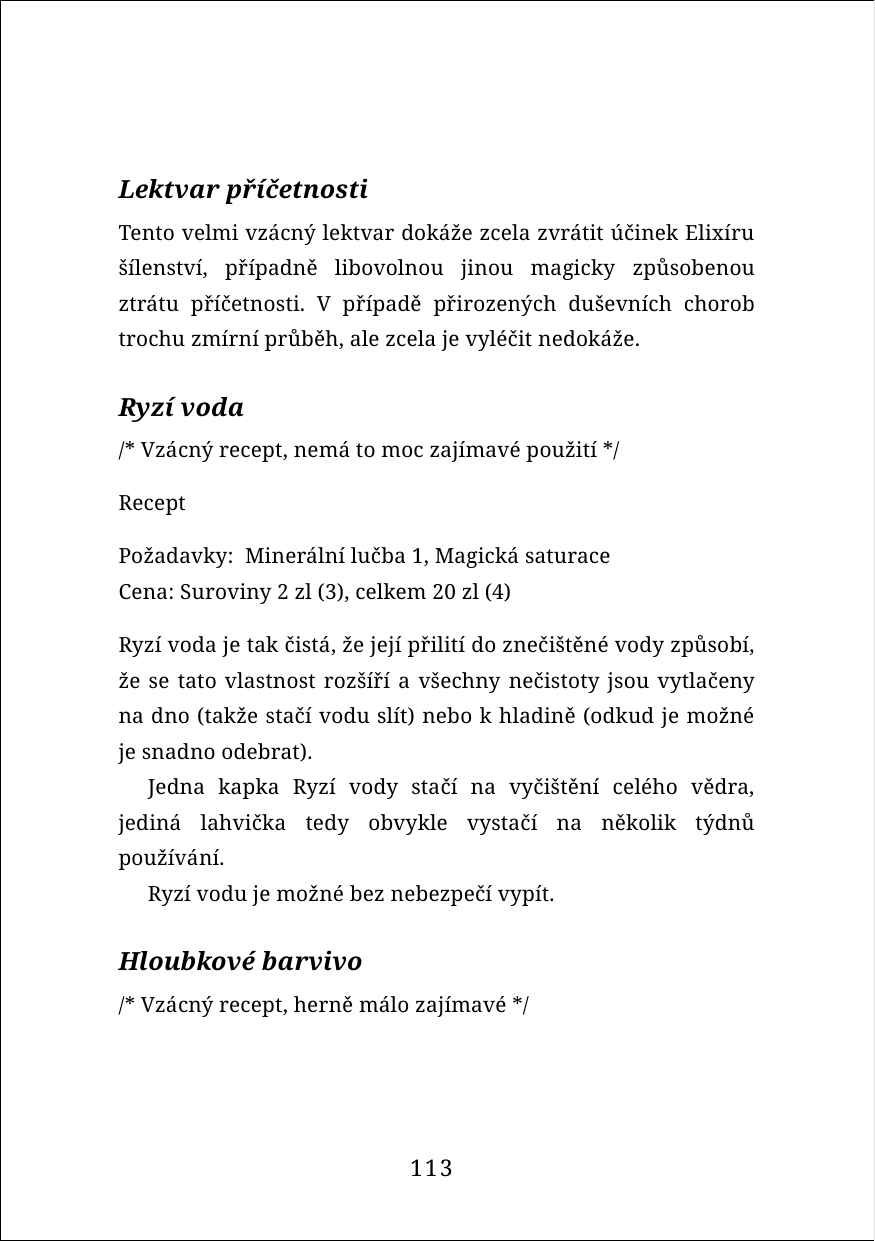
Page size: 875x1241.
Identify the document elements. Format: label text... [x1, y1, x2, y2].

subtitle Hloubkové barvivo [118, 944, 756, 978]
text Ryzí voda je tak čistá, že její přilití do znečištěné vody způsobí, že se tato vlastnost rozšíří a všechny nečistoty jsou vytlačeny na dno (takže stačí vodu slít) nebo k hladině (odkud je možné je snadno odebrat). Jedna kapka Ryzí vody stačí na vyčištění celého vědra, jediná lahvička tedy obvykle vystačí na několik týdnů používání. Ryzí vodu je možné bez nebezpečí vypít. [118, 630, 756, 907]
text Recept [118, 488, 756, 517]
text /* Vzácný recept, nemá to moc zajímavé použití */ [118, 435, 756, 463]
text Tento velmi vzácný lektvar dokáže zcela zvrátit účinek Elixíru šílenství, případně libovolnou jinou magicky způsobenou ztrátu příčetnosti. V případě přirozených duševních chorob trochu zmírní průběh, ale zcela je vyléčit nedokáže. [118, 218, 756, 353]
text /* Vzácný recept, herně málo zajímavé */ [118, 990, 756, 1018]
subtitle Ryzí voda [118, 389, 756, 423]
text Požadavky: Minerální lučba 1, Magická saturace Cena: Suroviny 2 zl (3), celkem 20 zl (4) [118, 541, 756, 605]
subtitle Lektvar příčetnosti [118, 172, 756, 206]
